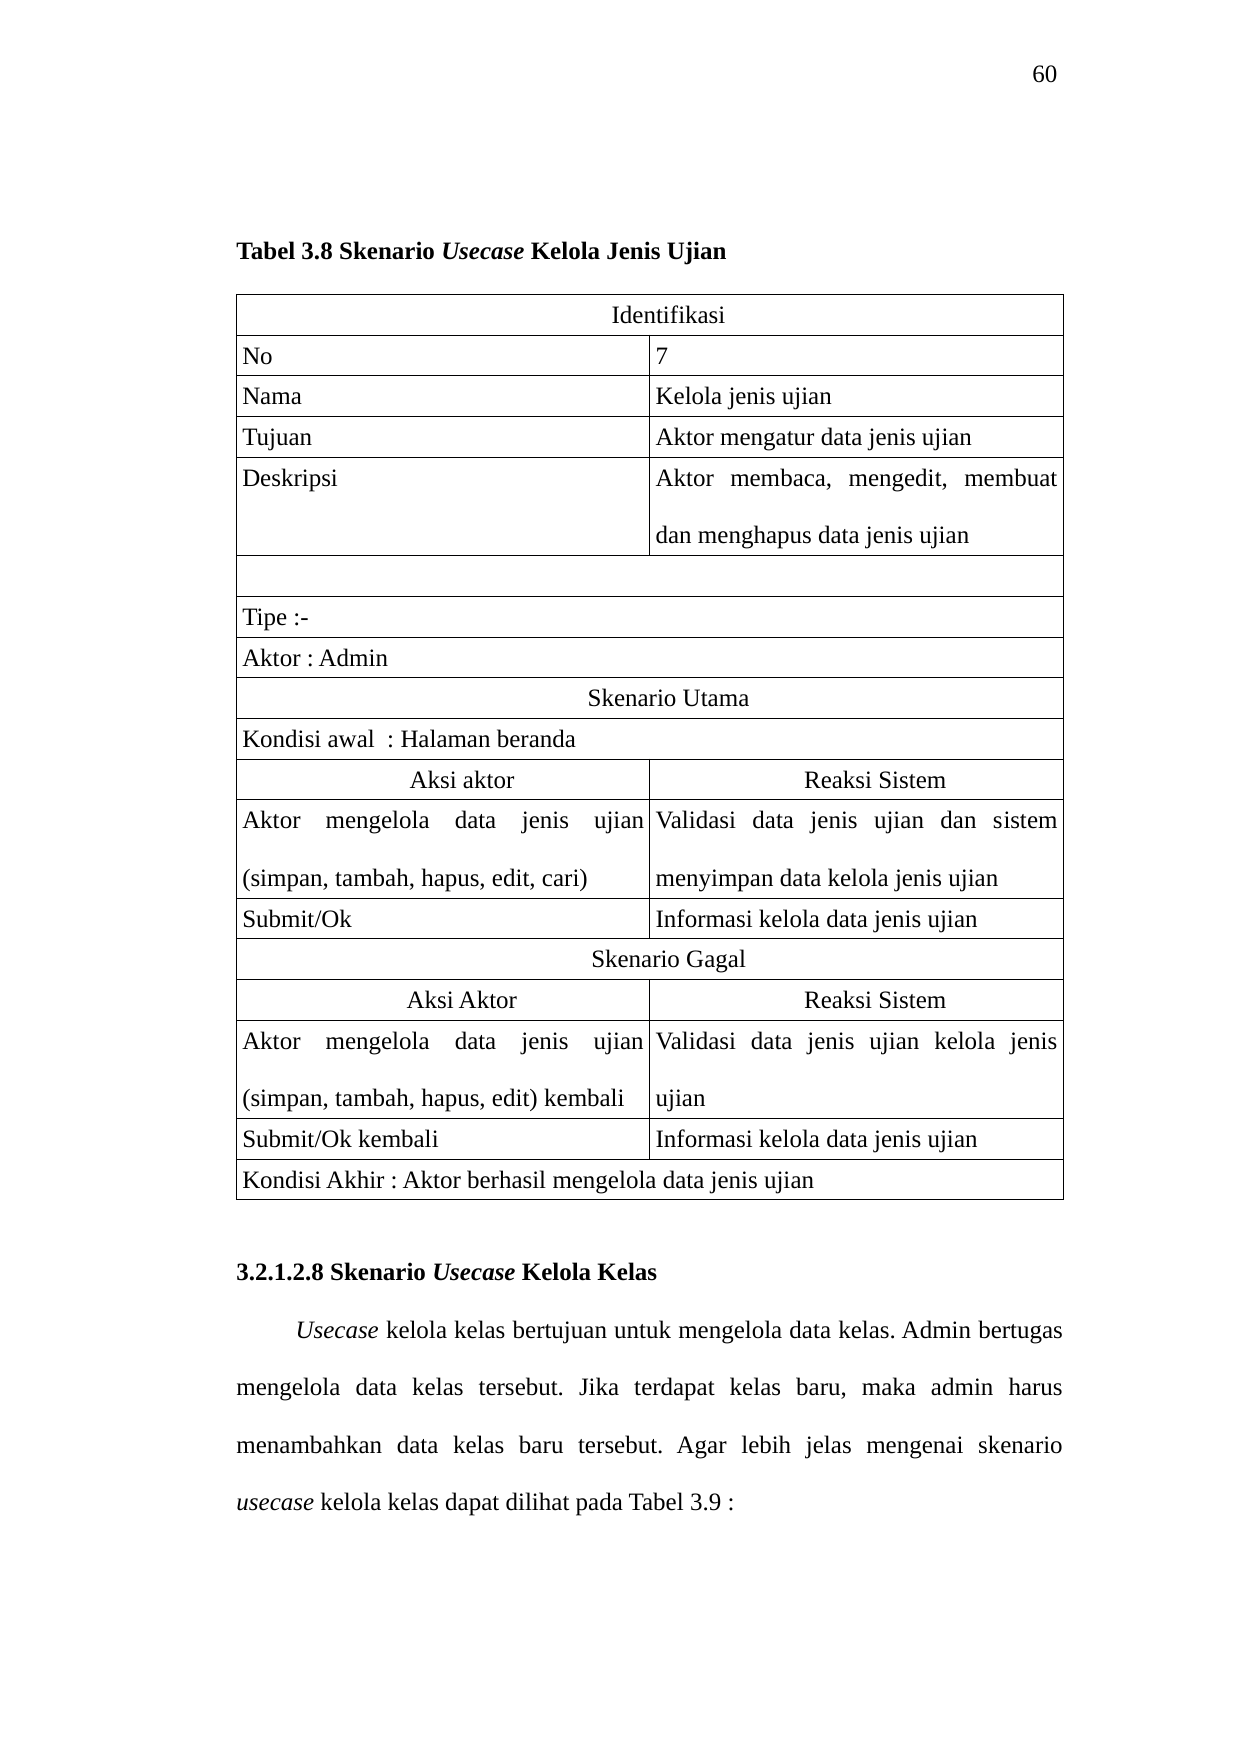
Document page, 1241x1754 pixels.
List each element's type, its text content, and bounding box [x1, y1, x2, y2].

table_cell Aksi aktor [237, 760, 649, 799]
subtitle 3.2.1.2.8 Skenario Usecase Kelola Kelas [236, 1257, 1063, 1286]
table_cell Aktor mengelola data jenis ujian (simpan, tambah, hapus, edit, cari) [237, 800, 649, 897]
table_cell Aktor membaca, mengedit, membuat dan menghapus data jenis ujian [650, 458, 1063, 555]
subtitle Tabel 3.8 Skenario Usecase Kelola Jenis Ujian [236, 236, 1063, 265]
table_cell Tujuan [237, 417, 649, 457]
table_cell Kelola jenis ujian [650, 376, 1063, 416]
table_cell Submit/Ok kembali [237, 1119, 649, 1159]
table_cell Kondisi awal : Halaman beranda [237, 719, 1063, 758]
table_cell Tipe :- [237, 597, 1063, 636]
table_cell Aktor mengatur data jenis ujian [650, 417, 1063, 457]
table_cell Validasi data jenis ujian kelola jenis ujian [650, 1021, 1063, 1118]
table_cell Skenario Utama [237, 678, 1063, 718]
table_cell Skenario Gagal [237, 939, 1063, 979]
table_cell No [237, 336, 649, 375]
table_cell Informasi kelola data jenis ujian [650, 1119, 1063, 1159]
text Usecase kelola kelas bertujuan untuk mengelola data kelas. Admin bertugas mengelola data kelas tersebut. Jika terdapat kelas baru, maka admin harus menambahkan data kelas baru tersebut. Agar lebih jelas mengenai skenario usecase kelola kelas dapat dilihat pada Tabel 3.9 : [236, 1315, 1063, 1516]
table_cell Reaksi Sistem [650, 760, 1063, 799]
table_cell Aktor mengelola data jenis ujian (simpan, tambah, hapus, edit) kembali [237, 1021, 649, 1118]
table_cell Aksi Aktor [237, 980, 649, 1020]
table_cell Reaksi Sistem [650, 980, 1063, 1020]
table_cell Validasi data jenis ujian dan sistem menyimpan data kelola jenis ujian [650, 800, 1063, 897]
table_cell [237, 556, 1063, 596]
table_cell Deskripsi [237, 458, 649, 555]
table_cell Submit/Ok [237, 899, 649, 938]
table_cell Nama [237, 376, 649, 416]
table_cell Informasi kelola data jenis ujian [650, 899, 1063, 938]
table_cell Aktor : Admin [237, 638, 1063, 677]
table_cell Kondisi Akhir : Aktor berhasil mengelola data jenis ujian [237, 1160, 1063, 1199]
table_header Identifikasi [237, 295, 1063, 334]
table_cell 7 [650, 336, 1063, 375]
